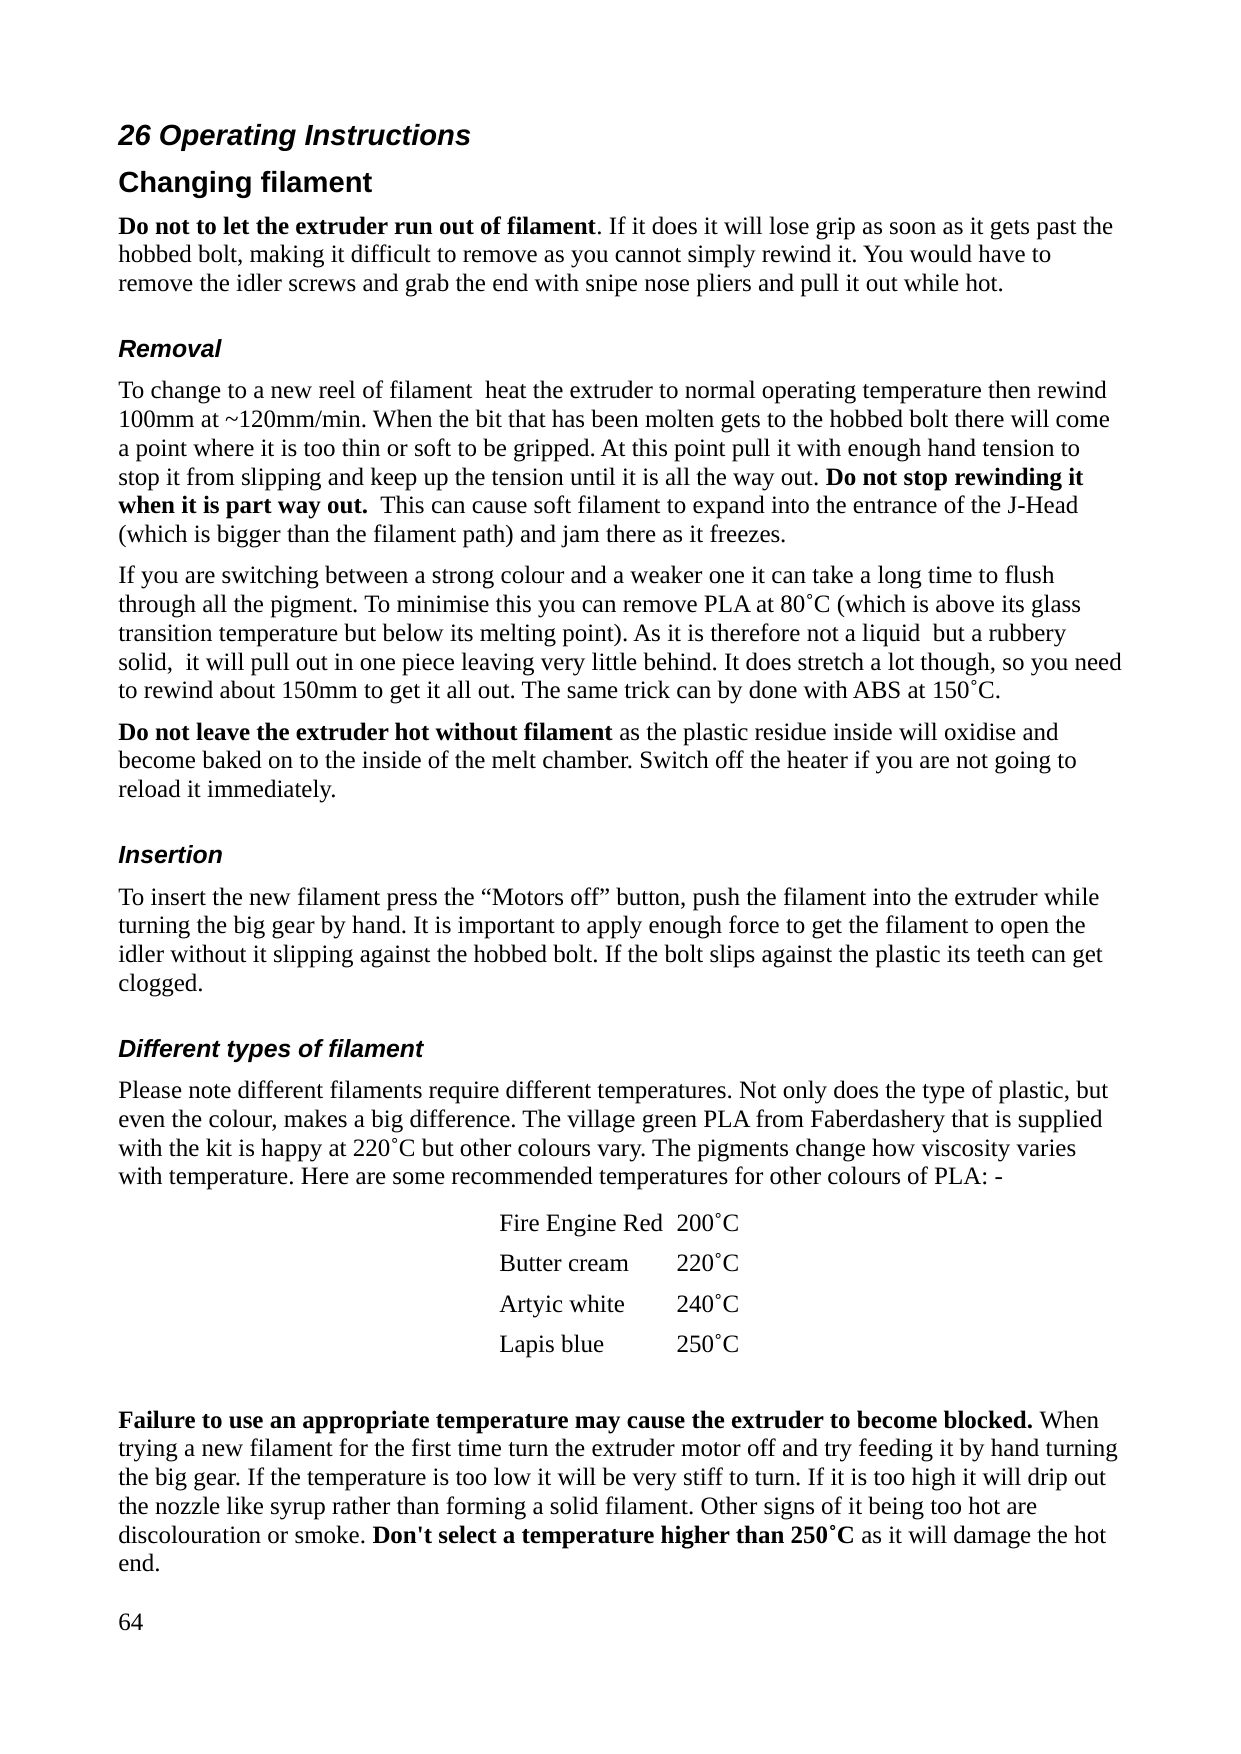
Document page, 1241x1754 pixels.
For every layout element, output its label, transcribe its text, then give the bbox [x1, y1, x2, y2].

text Do not to let the extruder run out of filament. If it does it will lose grip as soon as it gets past the hobbed bolt, making it difficult to remove as you cannot simply rewind it. You would have to remove the idler screws and grab the end with snipe nose pliers and pull it out while hot. [118, 211, 1122, 297]
table_cell 220˚C [671, 1243, 747, 1283]
table_cell Artyic white [493, 1283, 671, 1323]
subtitle Changing filament [118, 165, 1122, 199]
subtitle Operating Instructions [118, 118, 1122, 152]
text To change to a new reel of filament heat the extruder to normal operating temperature then rewind 100mm at ~120mm/min. When the bit that has been molten gets to the hobbed bolt there will come a point where it is too thin or soft to be gripped. At this point pull it with enough hand tension to stop it from slipping and keep up the tension until it is all the way out. Do not stop rewinding it when it is part way out. This can cause soft filament to expand into the entrance of the J-Head (which is bigger than the filament path) and jam there as it freezes. [118, 376, 1122, 548]
subtitle Removal [118, 334, 1122, 363]
text Please note different filaments require different temperatures. Not only does the type of plastic, but even the colour, makes a big difference. The village green PLA from Faberdashery that is supplied with the kit is happy at 220˚C but other colours vary. The pigments change how viscosity varies with temperature. Here are some recommended temperatures for other colours of PLA: - [118, 1075, 1122, 1190]
table_header Fire Engine Red [493, 1203, 671, 1243]
text To insert the new filament press the “Motors off” button, push the filament into the extruder while turning the big gear by hand. It is important to apply enough force to get the filament to open the idler without it slipping against the hobbed bolt. If the bolt slips against the plastic its teeth can get clogged. [118, 882, 1122, 997]
table_cell 250˚C [671, 1323, 747, 1363]
table_cell 240˚C [671, 1283, 747, 1323]
text Do not leave the extruder hot without filament as the plastic residue inside will oxidise and become baked on to the inside of the melt chamber. Switch off the heater if you are not going to reload it immediately. [118, 717, 1122, 803]
table_cell Lapis blue [493, 1323, 671, 1363]
table_header 200˚C [671, 1203, 747, 1243]
subtitle Different types of filament [118, 1034, 1122, 1063]
text If you are switching between a strong colour and a weaker one it can take a long time to flush through all the pigment. To minimise this you can remove PLA at 80˚C (which is above its glass transition temperature but below its melting point). As it is therefore not a liquid but a rubbery solid, it will pull out in one piece leaving very little behind. It does stretch a lot though, so you need to rewind about 150mm to get it all out. The same trick can by done with ABS at 150˚C. [118, 561, 1122, 704]
table_cell Butter cream [493, 1243, 671, 1283]
subtitle Insertion [118, 841, 1122, 869]
text Failure to use an appropriate temperature may cause the extruder to become blocked. When trying a new filament for the first time turn the extruder motor off and try feeding it by hand turning the big gear. If the temperature is too low it will be very stiff to turn. If it is too high it will drip out the nozzle like syrup rather than forming a solid filament. Other signs of it being too hot are discolouration or smoke. Don't select a temperature higher than 250˚C as it will damage the hot end. [118, 1405, 1122, 1577]
